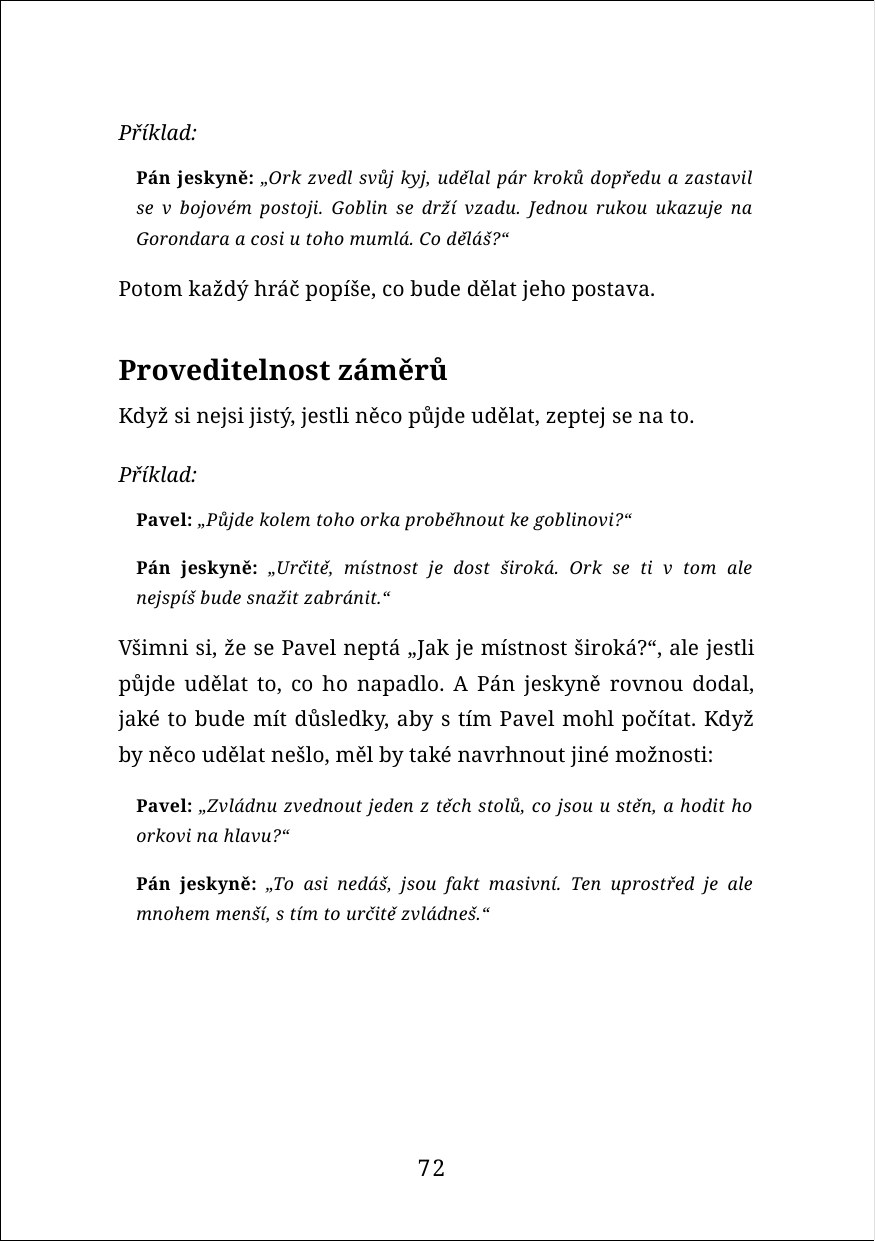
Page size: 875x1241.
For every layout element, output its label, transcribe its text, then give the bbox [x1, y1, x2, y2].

subtitle Proveditelnost záměrů [118, 351, 756, 389]
text Když si nejsi jistý, jestli něco půjde udělat, zeptej se na to. [118, 401, 756, 429]
text Potom každý hráč popíše, co bude dělat jeho postava. [118, 274, 756, 302]
text Pán jeskyně: „Určitě, místnost je dost široká. Ork se ti v tom ale nejspíš bude snažit zabránit.“ [136, 555, 756, 609]
text Všimni si, že se Pavel neptá „Jak je místnost široká?“, ale jestli půjde udělat to, co ho napadlo. A Pán jeskyně rovnou dodal, jaké to bude mít důsledky, aby s tím Pavel mohl počítat. Když by něco udělat nešlo, měl by také navrhnout jiné možnosti: [118, 633, 756, 768]
text Příklad: [118, 460, 756, 488]
text Pavel: „Půjde kolem toho orka proběhnout ke goblinovi?“ [136, 507, 756, 531]
text Pán jeskyně: „Ork zvedl svůj kyj, udělal pár kroků dopředu a zastavil se v bojovém postoji. Goblin se drží vzadu. Jednou rukou ukazuje na Gorondara a cosi u toho mumlá. Co děláš?“ [136, 166, 756, 250]
text Pavel: „Zvládnu zvednout jeden z těch stolů, co jsou u stěn, a hodit ho orkovi na hlavu?“ [136, 793, 756, 847]
text Příklad: [118, 118, 756, 147]
text Pán jeskyně: „To asi nedáš, jsou fakt masivní. Ten uprostřed je ale mnohem menší, s tím to určitě zvládneš.“ [136, 871, 756, 926]
